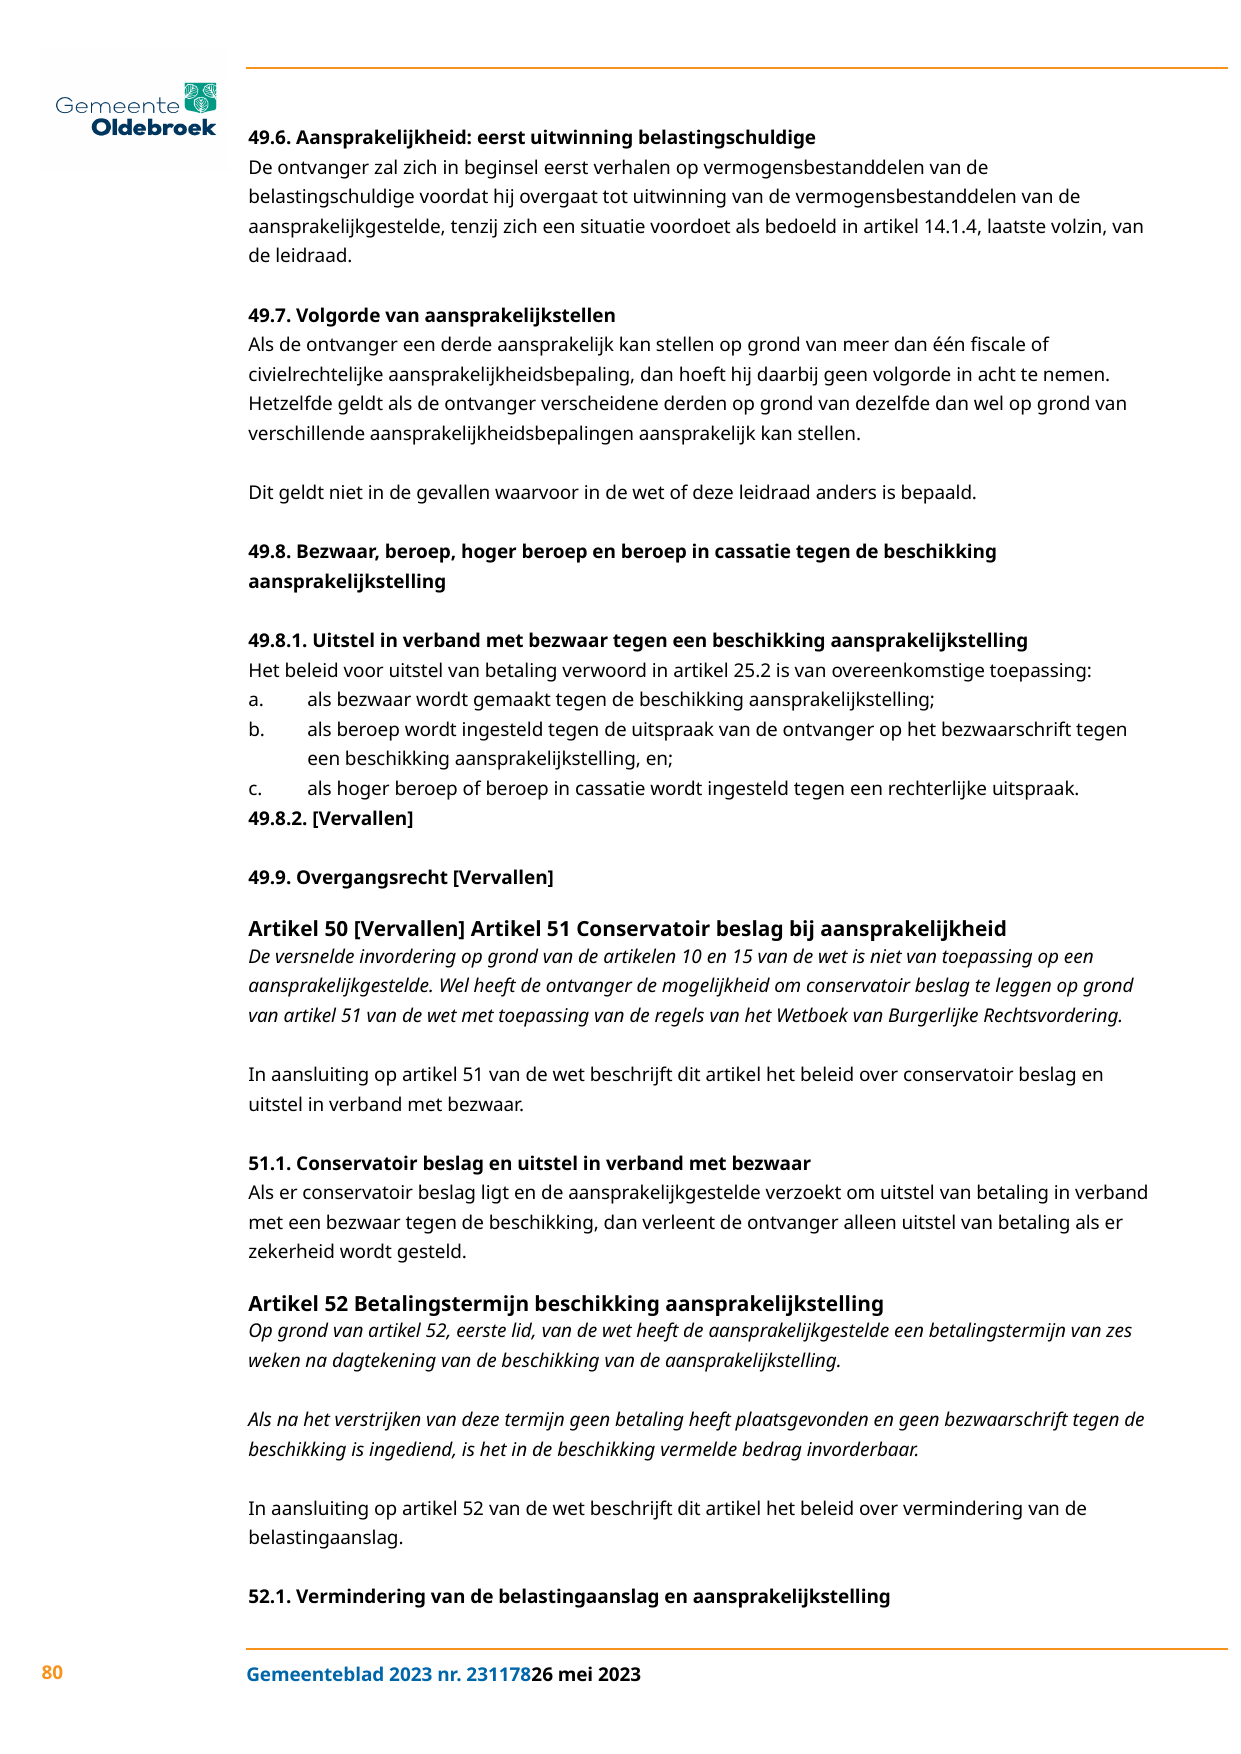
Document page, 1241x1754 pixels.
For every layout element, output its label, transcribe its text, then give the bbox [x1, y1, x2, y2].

text 49.9. Overgangsrecht [Vervallen] [248, 864, 1152, 890]
text Het beleid voor uitstel van betaling verwoord in artikel 25.2 is van overeenkomstige toepassing: [248, 657, 1152, 683]
text 49.7. Volgorde van aansprakelijkstellen [248, 302, 1152, 328]
list als beroep wordt ingesteld tegen de uitspraak van de ontvanger op het bezwaarschrift tegen een beschikking aansprakelijkstelling, en; [248, 716, 1152, 771]
text 49.8.1. Uitstel in verband met bezwaar tegen een beschikking aansprakelijkstelling [248, 627, 1152, 653]
text Als er conservatoir beslag ligt en de aansprakelijkgestelde verzoekt om uitstel van betaling in verband met een bezwaar tegen de beschikking, dan verleent de ontvanger alleen uitstel van betaling als er zekerheid wordt gesteld. [248, 1179, 1152, 1264]
text In aansluiting op artikel 52 van de wet beschrijft dit artikel het beleid over vermindering van de belastingaanslag. [248, 1495, 1152, 1550]
text In aansluiting op artikel 51 van de wet beschrijft dit artikel het beleid over conservatoir beslag en uitstel in verband met bezwaar. [248, 1061, 1152, 1116]
text 49.8. Bezwaar, beroep, hoger beroep en beroep in cassatie tegen de beschikking aansprakelijkstelling [248, 538, 1152, 594]
list als hoger beroep of beroep in cassatie wordt ingesteld tegen een rechterlijke uitspraak. [248, 775, 1152, 801]
picture [41, 47, 231, 172]
text 49.8.2. [Vervallen] [248, 805, 1152, 831]
text 52.1. Vermindering van de belastingaanslag en aansprakelijkstelling [248, 1584, 1152, 1609]
text De ontvanger zal zich in beginsel eerst verhalen op vermogensbestanddelen van de belastingschuldige voordat hij overgaat tot uitwinning van de vermogensbestanddelen van de aansprakelijkgestelde, tenzij zich een situatie voordoet als bedoeld in artikel 14.1.4, laatste volzin, van de leidraad. [248, 154, 1152, 268]
text Als de ontvanger een derde aansprakelijk kan stellen op grond van meer dan één fiscale of civielrechtelijke aansprakelijkheidsbepaling, dan hoeft hij daarbij geen volgorde in acht te nemen. Hetzelfde geldt als de ontvanger verscheidene derden op grond van dezelfde dan wel op grond van verschillende aansprakelijkheidsbepalingen aansprakelijk kan stellen. [248, 331, 1152, 446]
text 49.6. Aansprakelijkheid: eerst uitwinning belastingschuldige [248, 124, 1152, 150]
text Artikel 50 [Vervallen] Artikel 51 Conservatoir beslag bij aansprakelijkheid [248, 914, 1152, 943]
text 51.1. Conservatoir beslag en uitstel in verband met bezwaar [248, 1150, 1152, 1176]
text Artikel 52 Betalingstermijn beschikking aansprakelijkstelling [248, 1289, 1152, 1317]
list als bezwaar wordt gemaakt tegen de beschikking aansprakelijkstelling; [248, 686, 1152, 712]
text Als na het verstrijken van deze termijn geen betaling heeft plaatsgevonden en geen bezwaarschrift tegen de beschikking is ingediend, is het in de beschikking vermelde bedrag invorderbaar. [248, 1406, 1152, 1462]
text Op grond van artikel 52, eerste lid, van de wet heeft de aansprakelijkgestelde een betalingstermijn van zes weken na dagtekening van de beschikking van de aansprakelijkstelling. [248, 1317, 1152, 1373]
text Dit geldt niet in de gevallen waarvoor in de wet of deze leidraad anders is bepaald. [248, 479, 1152, 505]
text De versnelde invordering op grond van de artikelen 10 en 15 van de wet is niet van toepassing op een aansprakelijkgestelde. Wel heeft de ontvanger de mogelijkheid om conservatoir beslag te leggen op grond van artikel 51 van de wet met toepassing van de regels van het Wetboek van Burgerlijke Rechtsvordering. [248, 943, 1152, 1028]
